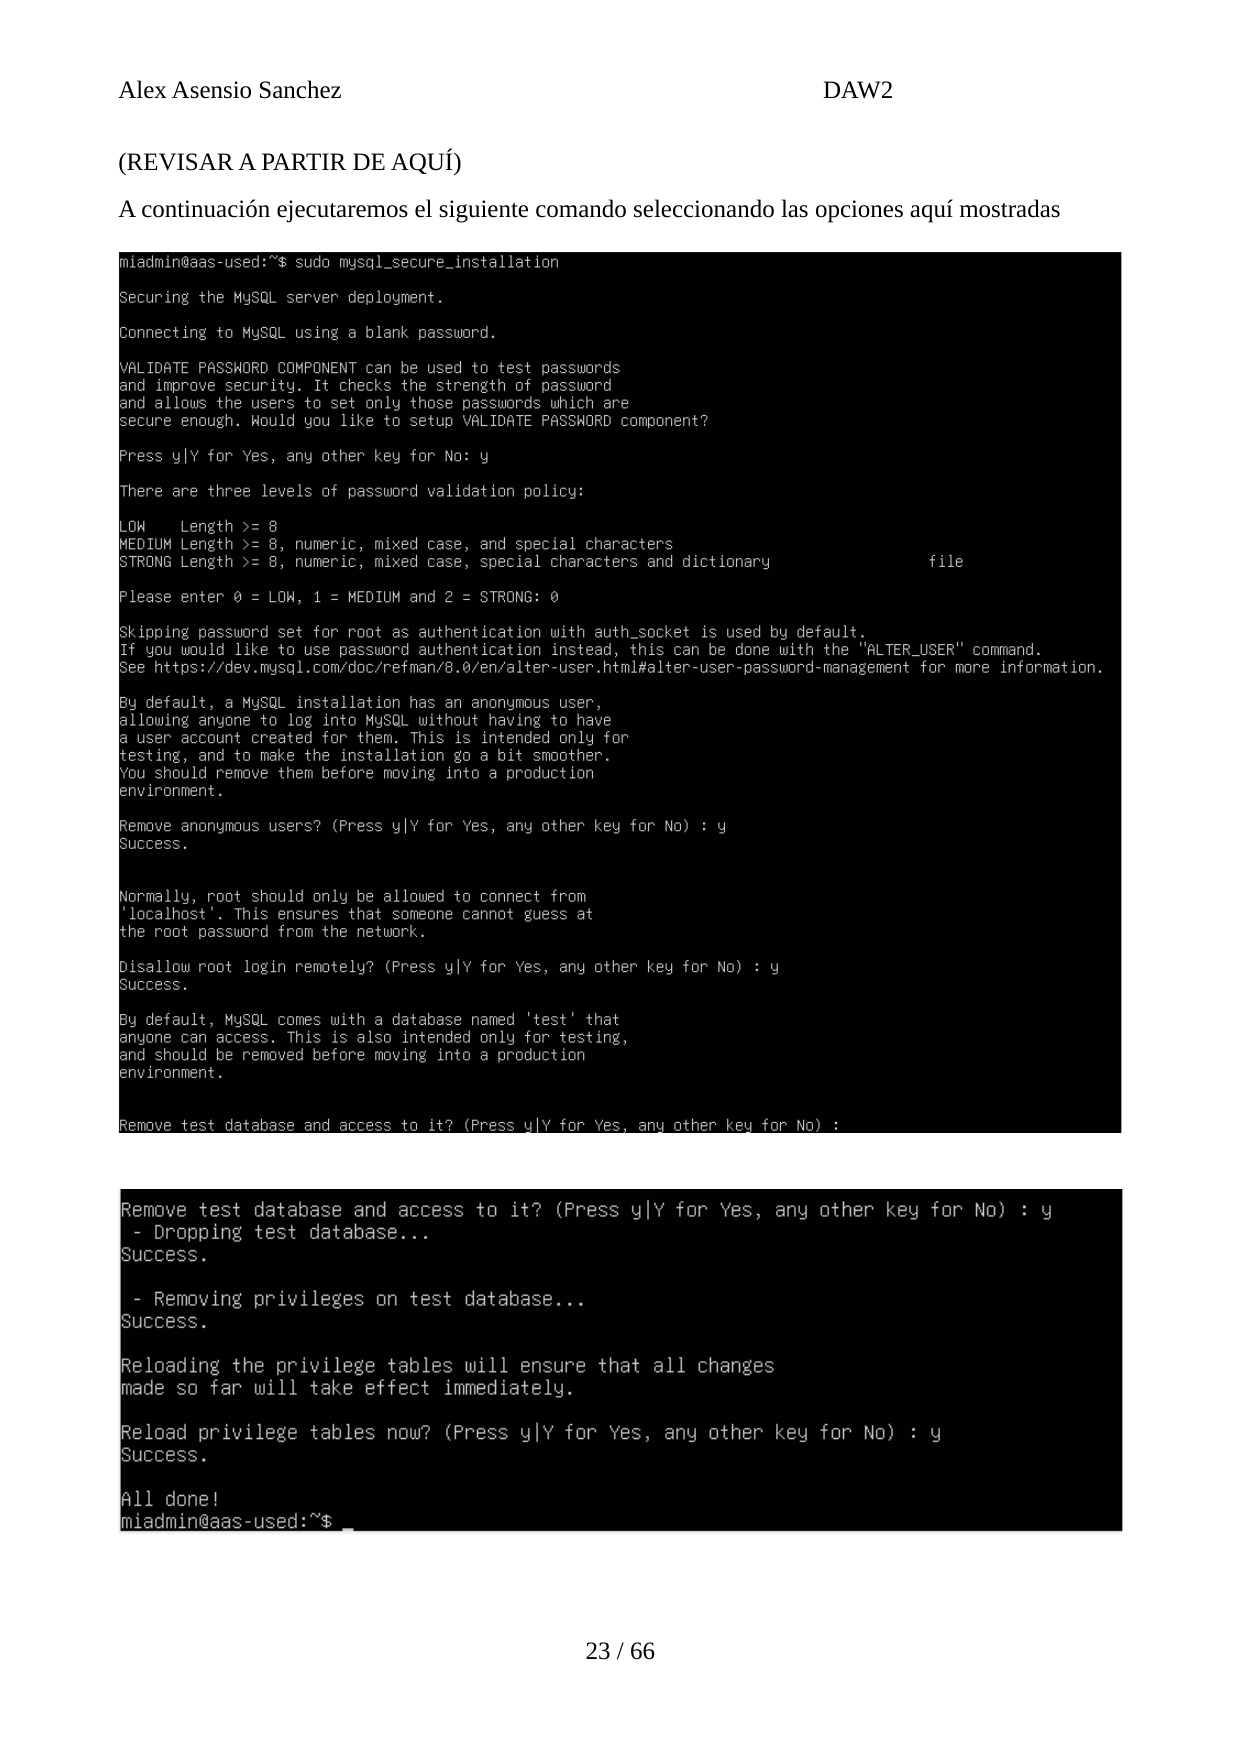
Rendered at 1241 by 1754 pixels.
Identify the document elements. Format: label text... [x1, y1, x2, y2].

text (REVISAR A PARTIR DE AQUÍ) [118, 147, 1122, 176]
text A continuación ejecutaremos el siguiente comando seleccionando las opciones aquí mostradas [118, 194, 1122, 223]
